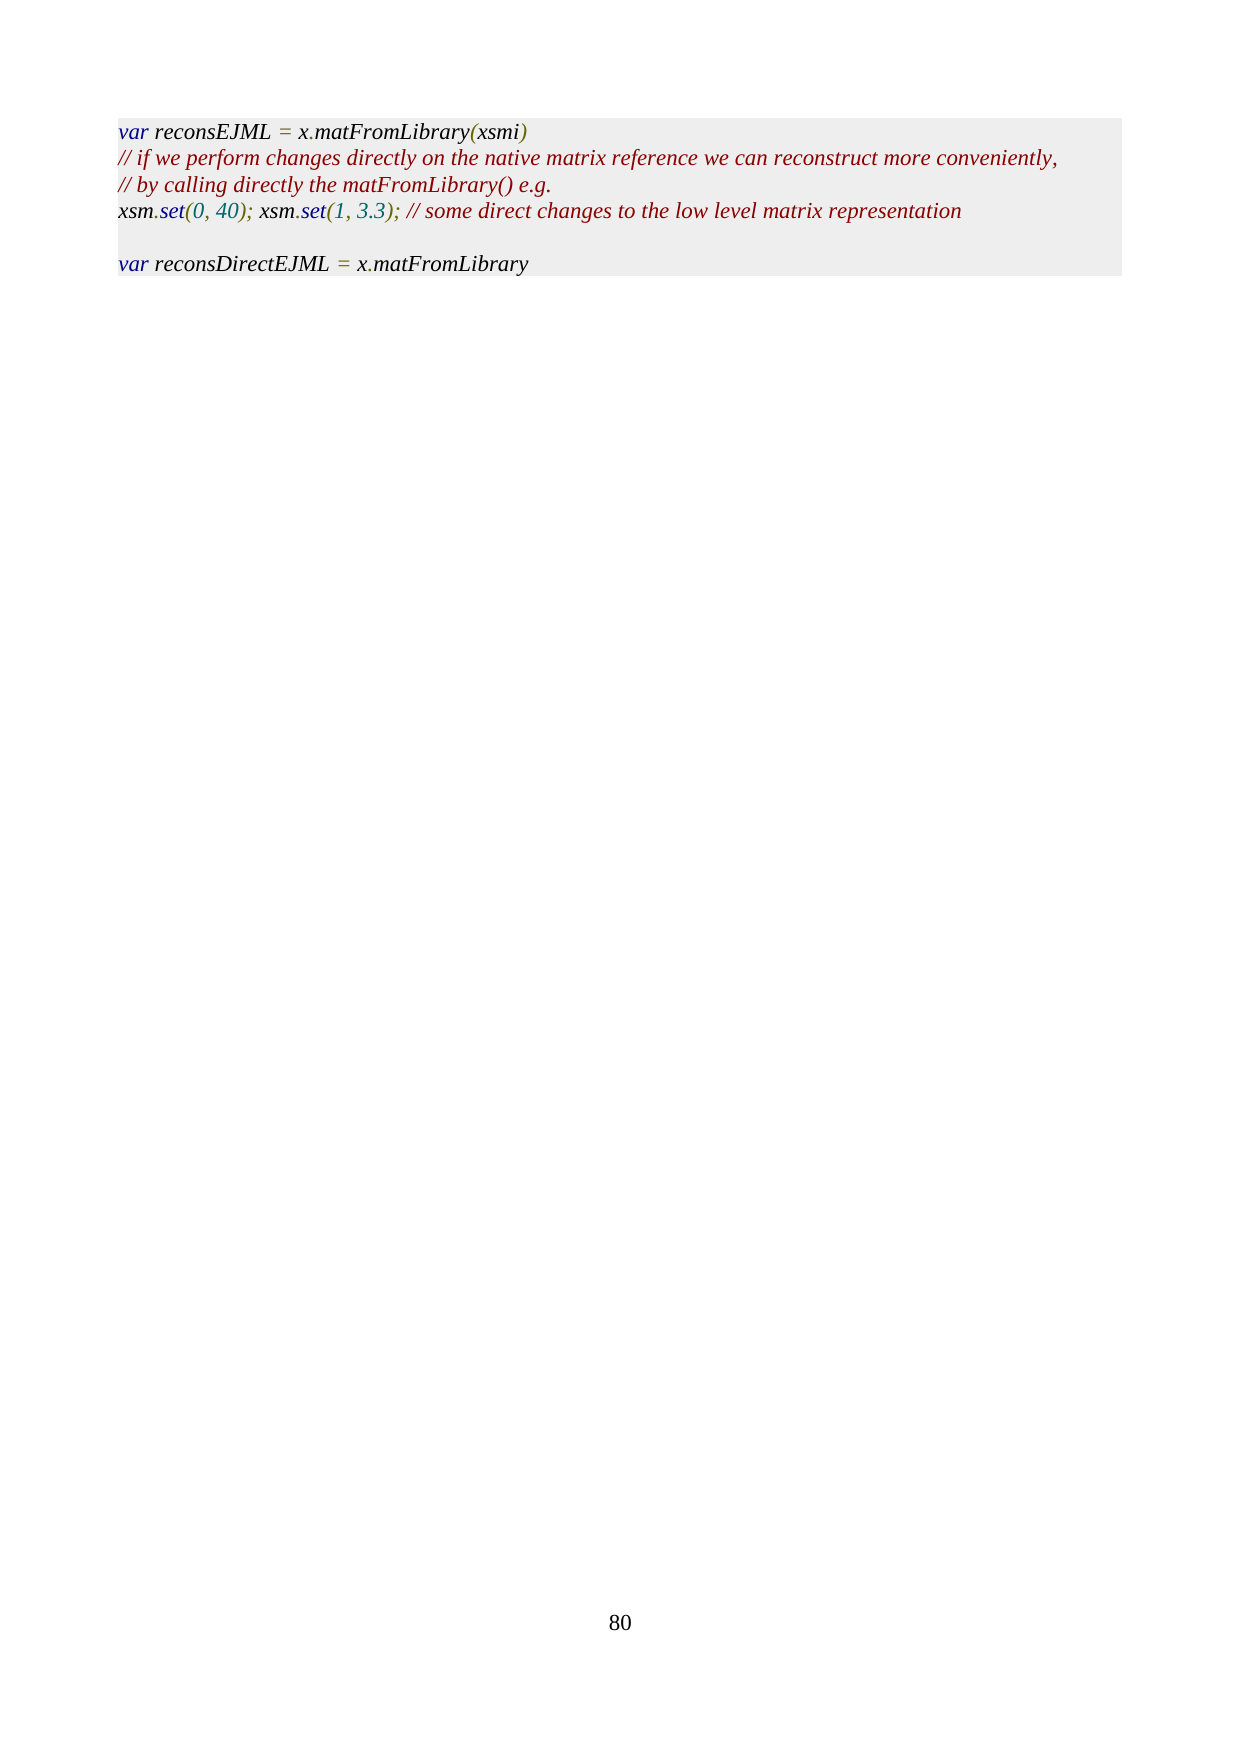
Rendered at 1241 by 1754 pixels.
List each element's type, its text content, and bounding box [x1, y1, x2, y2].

text var reconsDirectEJML = x.matFromLibrary [118, 250, 1122, 276]
text // if we perform changes directly on the native matrix reference we can reconstruct more conveniently, [118, 144, 1122, 171]
text // by calling directly the matFromLibrary() e.g. [118, 171, 1122, 197]
text var reconsEJML = x.matFromLibrary(xsmi) [118, 118, 1122, 144]
text xsm.set(0, 40); xsm.set(1, 3.3); // some direct changes to the low level matrix representation [118, 197, 1122, 223]
